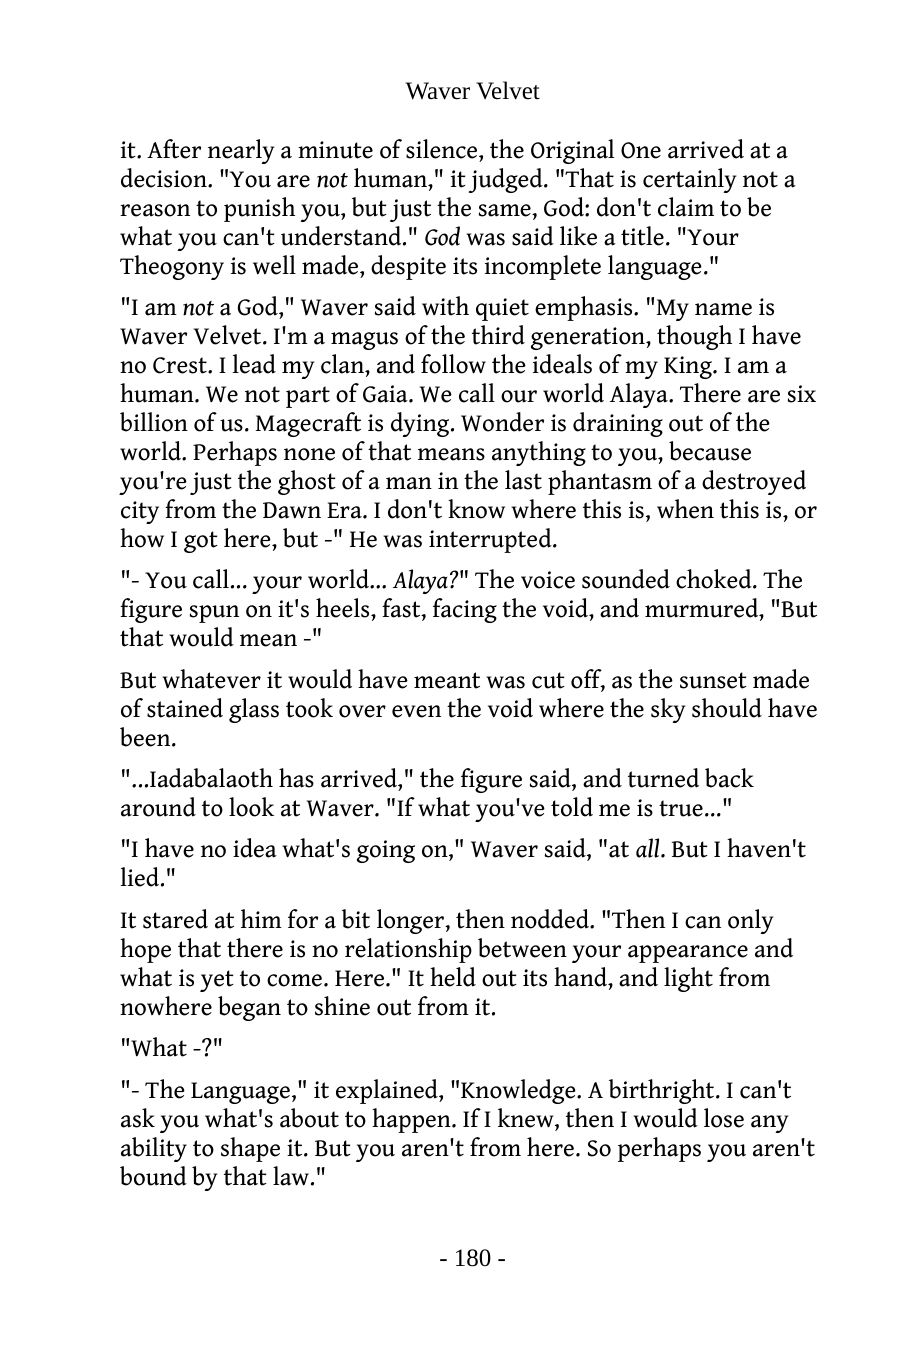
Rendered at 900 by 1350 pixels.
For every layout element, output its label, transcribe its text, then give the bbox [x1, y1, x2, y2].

text "I have no idea what's going on," Waver said, "at all. But I haven't lied." [120, 836, 825, 894]
text "...Iadabalaoth has arrived," the figure said, and turned back around to look at Waver. "If what you've told me is true..." [120, 766, 825, 823]
text it. After nearly a minute of silence, the Original One arrived at a decision. "You are not human," it judged. "That is certainly not a reason to punish you, but just the same, God: don't claim to be what you can't understand." God was said like a title. "Your Theogony is well made, despite its incomplete language." [120, 136, 825, 281]
text But whatever it would have meant was cut off, as the sunset made of stained glass took over even the void where the sky should have been. [120, 666, 825, 753]
text It stared at him for a bit longer, then nodded. "Then I can only hope that there is no relationship between your appearance and what is yet to come. Here." It held out its hand, and light from nowhere began to shine out from it. [120, 906, 825, 1022]
text "I am not a God," Waver said with quiet emphasis. "My name is Waver Velvet. I'm a magus of the third generation, though I have no Crest. I lead my clan, and follow the ideals of my King. I am a human. We not part of Gaia. We call our world Alaya. There are six billion of us. Magecraft is dying. Wonder is draining out of the world. Perhaps none of that means anything to you, because you're just the ghost of a man in the last phantasm of a destroyed city from the Dawn Era. I don't know where this is, when this is, or how I got here, but -" He was interrupted. [120, 294, 825, 554]
text "What -?" [120, 1035, 825, 1064]
text "- You call... your world... Alaya?" The voice sounded choked. The figure spun on it's heels, fast, facing the void, and murmured, "But that would mean -" [120, 567, 825, 654]
text "- The Language," it explained, "Knowledge. A birthright. I can't ask you what's about to happen. If I knew, then I would lose any ability to shape it. But you aren't from here. So perhaps you aren't bound by that law." [120, 1076, 825, 1192]
